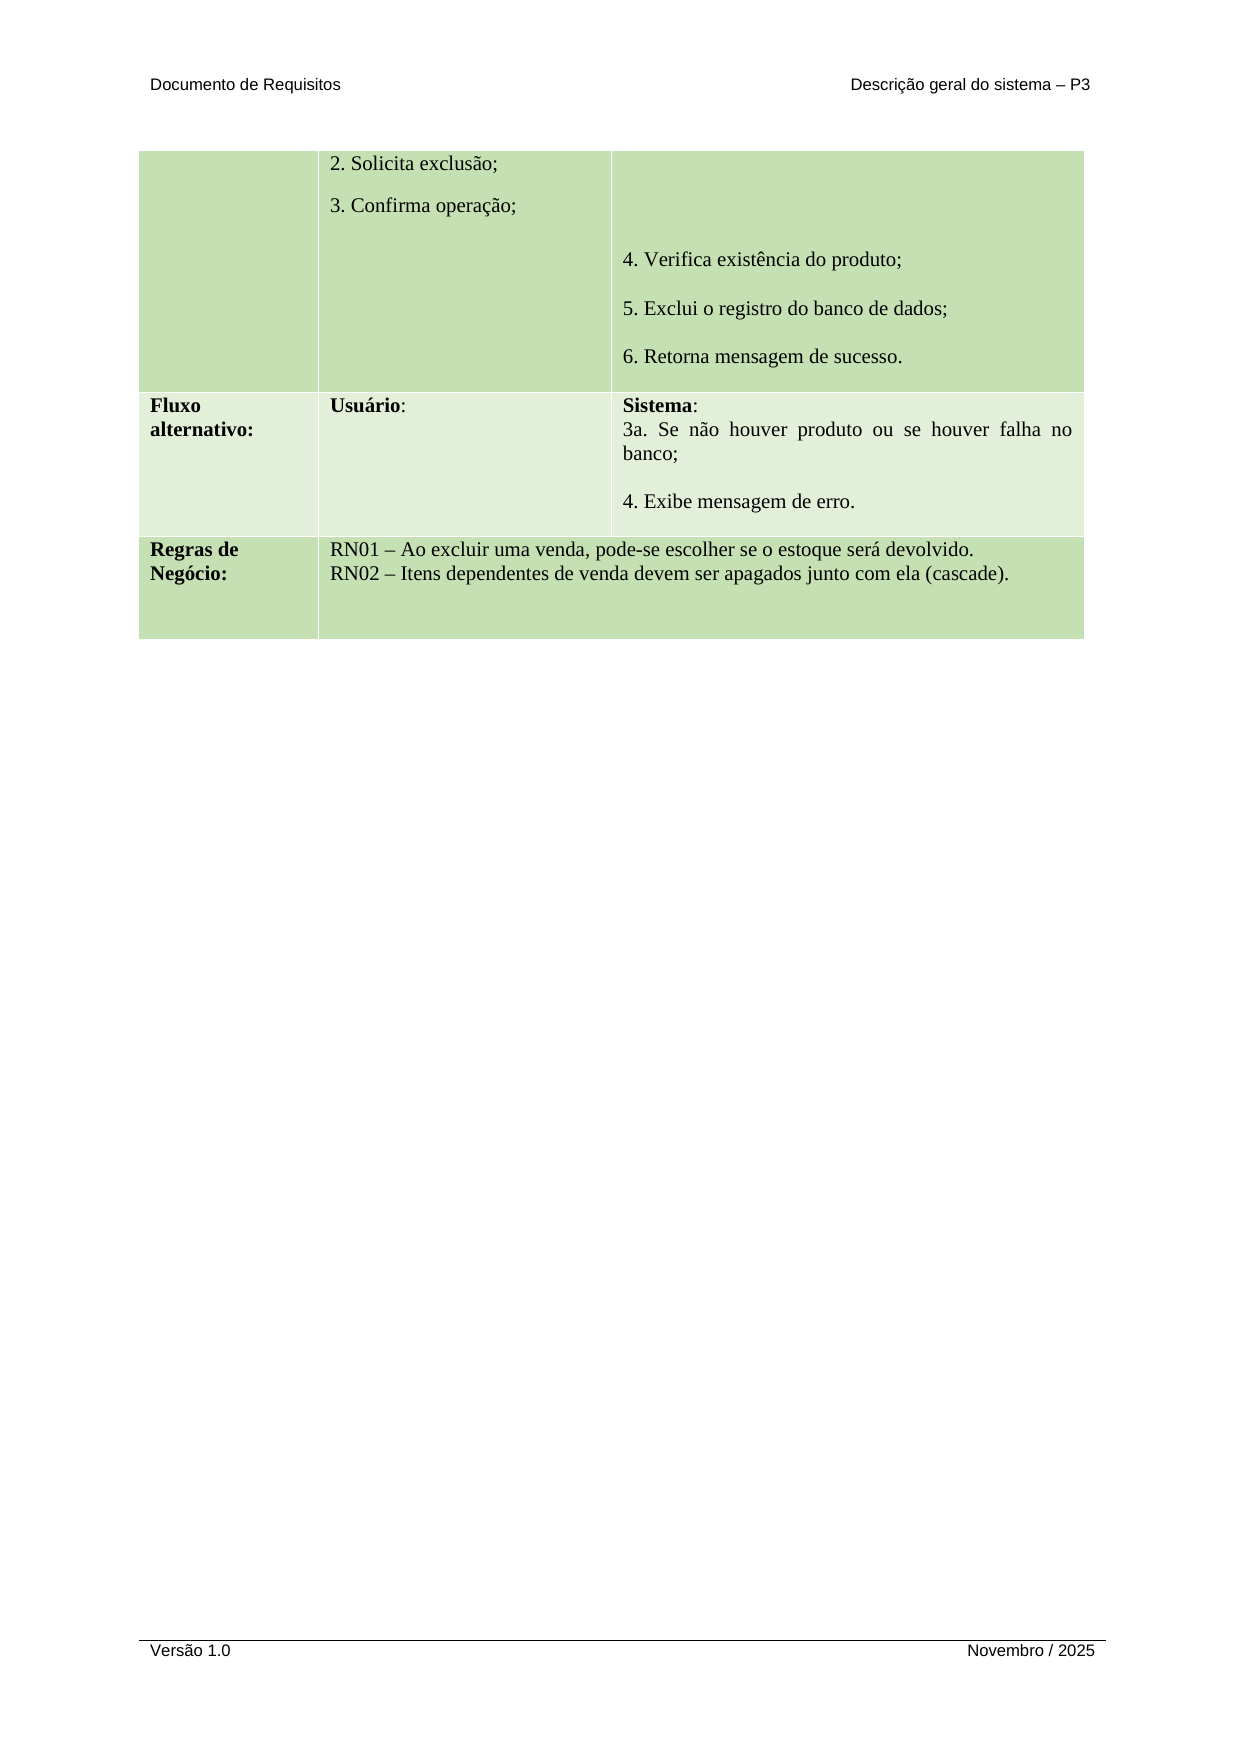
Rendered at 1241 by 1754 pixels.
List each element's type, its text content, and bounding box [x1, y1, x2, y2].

table_cell Usuário: [319, 393, 611, 536]
table_cell 2. Solicita exclusão; 3. Confirma operação; [319, 151, 611, 392]
table_cell Sistema: 3a. Se não houver produto ou se houver falha no banco; 4. Exibe mensagem de erro. [612, 393, 1084, 536]
table_cell RN01 – Ao excluir uma venda, pode-se escolher se o estoque será devolvido. RN02 – Itens dependentes de venda devem ser apagados junto com ela (cascade). [319, 537, 1084, 639]
table_cell 4. Verifica existência do produto; 5. Exclui o registro do banco de dados; 6. Retorna mensagem de sucesso. [612, 151, 1084, 392]
table_cell [139, 151, 318, 392]
table_cell Regras de Negócio: [139, 537, 318, 639]
table_cell Fluxo alternativo: [139, 393, 318, 536]
